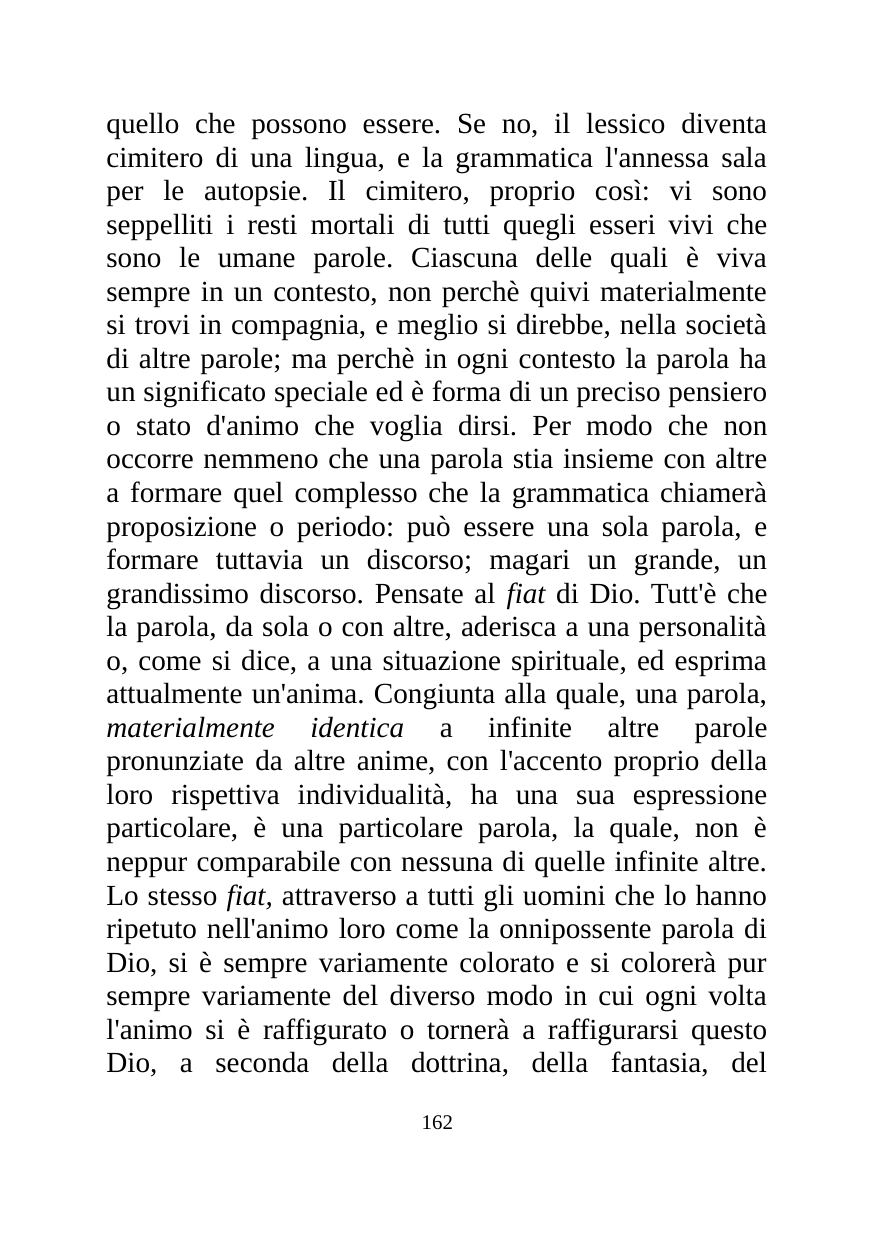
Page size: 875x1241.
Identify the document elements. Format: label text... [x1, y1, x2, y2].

text quello che possono essere. Se no, il lessico diventa cimitero di una lingua, e la grammatica l'annessa sala per le autopsie. Il cimitero, proprio così: vi sono seppelliti i resti mortali di tutti quegli esseri vivi che sono le umane parole. Ciascuna delle quali è viva sempre in un contesto, non perchè quivi materialmente si trovi in compagnia, e meglio si direbbe, nella società di altre parole; ma perchè in ogni contesto la parola ha un significato speciale ed è forma di un preciso pensiero o stato d'animo che voglia dirsi. Per modo che non occorre nemmeno che una parola stia insieme con altre a formare quel complesso che la grammatica chiamerà proposizione o periodo: può essere una sola parola, e formare tuttavia un discorso; magari un grande, un grandissimo discorso. Pensate al fiat di Dio. Tutt'è che la parola, da sola o con altre, aderisca a una personalità o, come si dice, a una situazione spirituale, ed esprima attualmente un'anima. Congiunta alla quale, una parola, materialmente identica a infinite altre parole pronunziate da altre anime, con l'accento proprio della loro rispettiva individualità, ha una sua espressione particolare, è una particolare parola, la quale, non è neppur comparabile con nessuna di quelle infinite altre. Lo stesso fiat, attraverso a tutti gli uomini che lo hanno ripetuto nell'animo loro come la onnipossente parola di Dio, si è sempre variamente colorato e si colorerà pur sempre variamente del diverso modo in cui ogni volta l'animo si è raffigurato o tornerà a raffigurarsi questo Dio, a seconda della dottrina, della fantasia, del [106, 106, 768, 1079]
